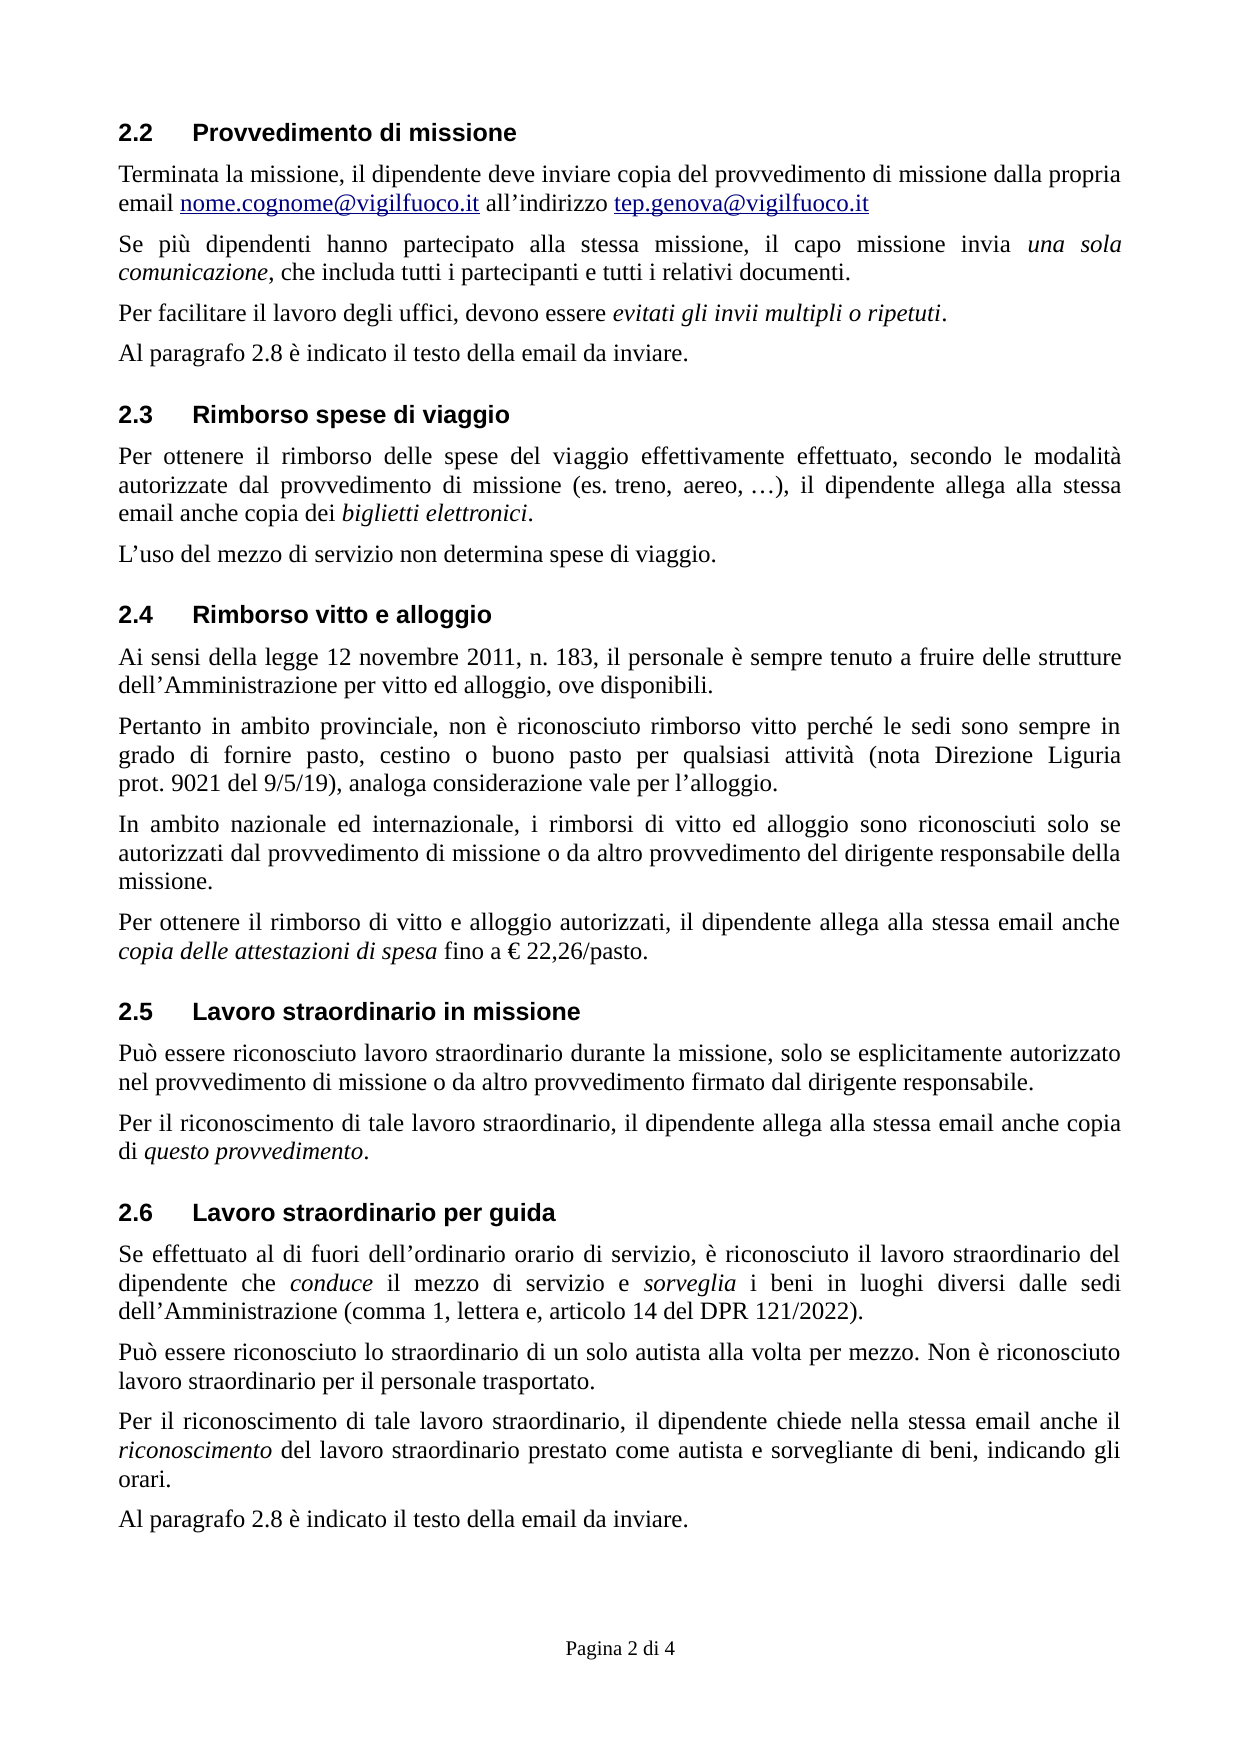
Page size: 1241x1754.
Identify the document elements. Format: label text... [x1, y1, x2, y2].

text Per ottenere il rimborso delle spese del viaggio effettivamente effettuato, secondo le modalità autorizzate dal provvedimento di missione (es. treno, aereo, …), il dipendente allega alla stessa email anche copia dei biglietti elettronici. [118, 441, 1122, 527]
text Terminata la missione, il dipendente deve inviare copia del provvedimento di missione dalla propria email nome.cognome@vigilfuoco.it all’indirizzo tep.genova@vigilfuoco.it [118, 159, 1122, 217]
text Ai sensi della legge 12 novembre 2011, n. 183, il personale è sempre tenuto a fruire delle strutture dell’Amministrazione per vitto ed alloggio, ove disponibili. [118, 642, 1122, 699]
subtitle Rimborso spese di viaggio [118, 400, 1122, 428]
text Pertanto in ambito provinciale, non è riconosciuto rimborso vitto perché le sedi sono sempre in grado di fornire pasto, cestino o buono pasto per qualsiasi attività (nota Direzione Liguria prot. 9021 del 9/5/19), analoga considerazione vale per l’alloggio. [118, 711, 1122, 797]
subtitle Rimborso vitto e alloggio [118, 600, 1122, 629]
text Per ottenere il rimborso di vitto e alloggio autorizzati, il dipendente allega alla stessa email anche copia delle attestazioni di spesa fino a € 22,26/pasto. [118, 907, 1122, 964]
text Se più dipendenti hanno partecipato alla stessa missione, il capo missione invia una sola comunicazione, che includa tutti i partecipanti e tutti i relativi documenti. [118, 229, 1122, 286]
text Per il riconoscimento di tale lavoro straordinario, il dipendente chiede nella stessa email anche il riconoscimento del lavoro straordinario prestato come autista e sorvegliante di beni, indicando gli orari. [118, 1406, 1122, 1492]
text Può essere riconosciuto lo straordinario di un solo autista alla volta per mezzo. Non è riconosciuto lavoro straordinario per il personale trasportato. [118, 1337, 1122, 1394]
subtitle Lavoro straordinario in missione [118, 997, 1122, 1026]
text In ambito nazionale ed internazionale, i rimborsi di vitto ed alloggio sono riconosciuti solo se autorizzati dal provvedimento di missione o da altro provvedimento del dirigente responsabile della missione. [118, 809, 1122, 895]
subtitle Provvedimento di missione [118, 118, 1122, 147]
text Per il riconoscimento di tale lavoro straordinario, il dipendente allega alla stessa email anche copia di questo provvedimento. [118, 1108, 1122, 1165]
subtitle Lavoro straordinario per guida [118, 1198, 1122, 1226]
text Per facilitare il lavoro degli uffici, devono essere evitati gli invii multipli o ripetuti. [118, 298, 1122, 327]
text L’uso del mezzo di servizio non determina spese di viaggio. [118, 539, 1122, 568]
text Può essere riconosciuto lavoro straordinario durante la missione, solo se esplicitamente autorizzato nel provvedimento di missione o da altro provvedimento firmato dal dirigente responsabile. [118, 1038, 1122, 1096]
text Al paragrafo 2.8 è indicato il testo della email da inviare. [118, 1504, 1122, 1533]
text Se effettuato al di fuori dell’ordinario orario di servizio, è riconosciuto il lavoro straordinario del dipendente che conduce il mezzo di servizio e sorveglia i beni in luoghi diversi dalle sedi dell’Amministrazione (comma 1, lettera e, articolo 14 del DPR 121/2022). [118, 1239, 1122, 1325]
text Al paragrafo 2.8 è indicato il testo della email da inviare. [118, 338, 1122, 367]
